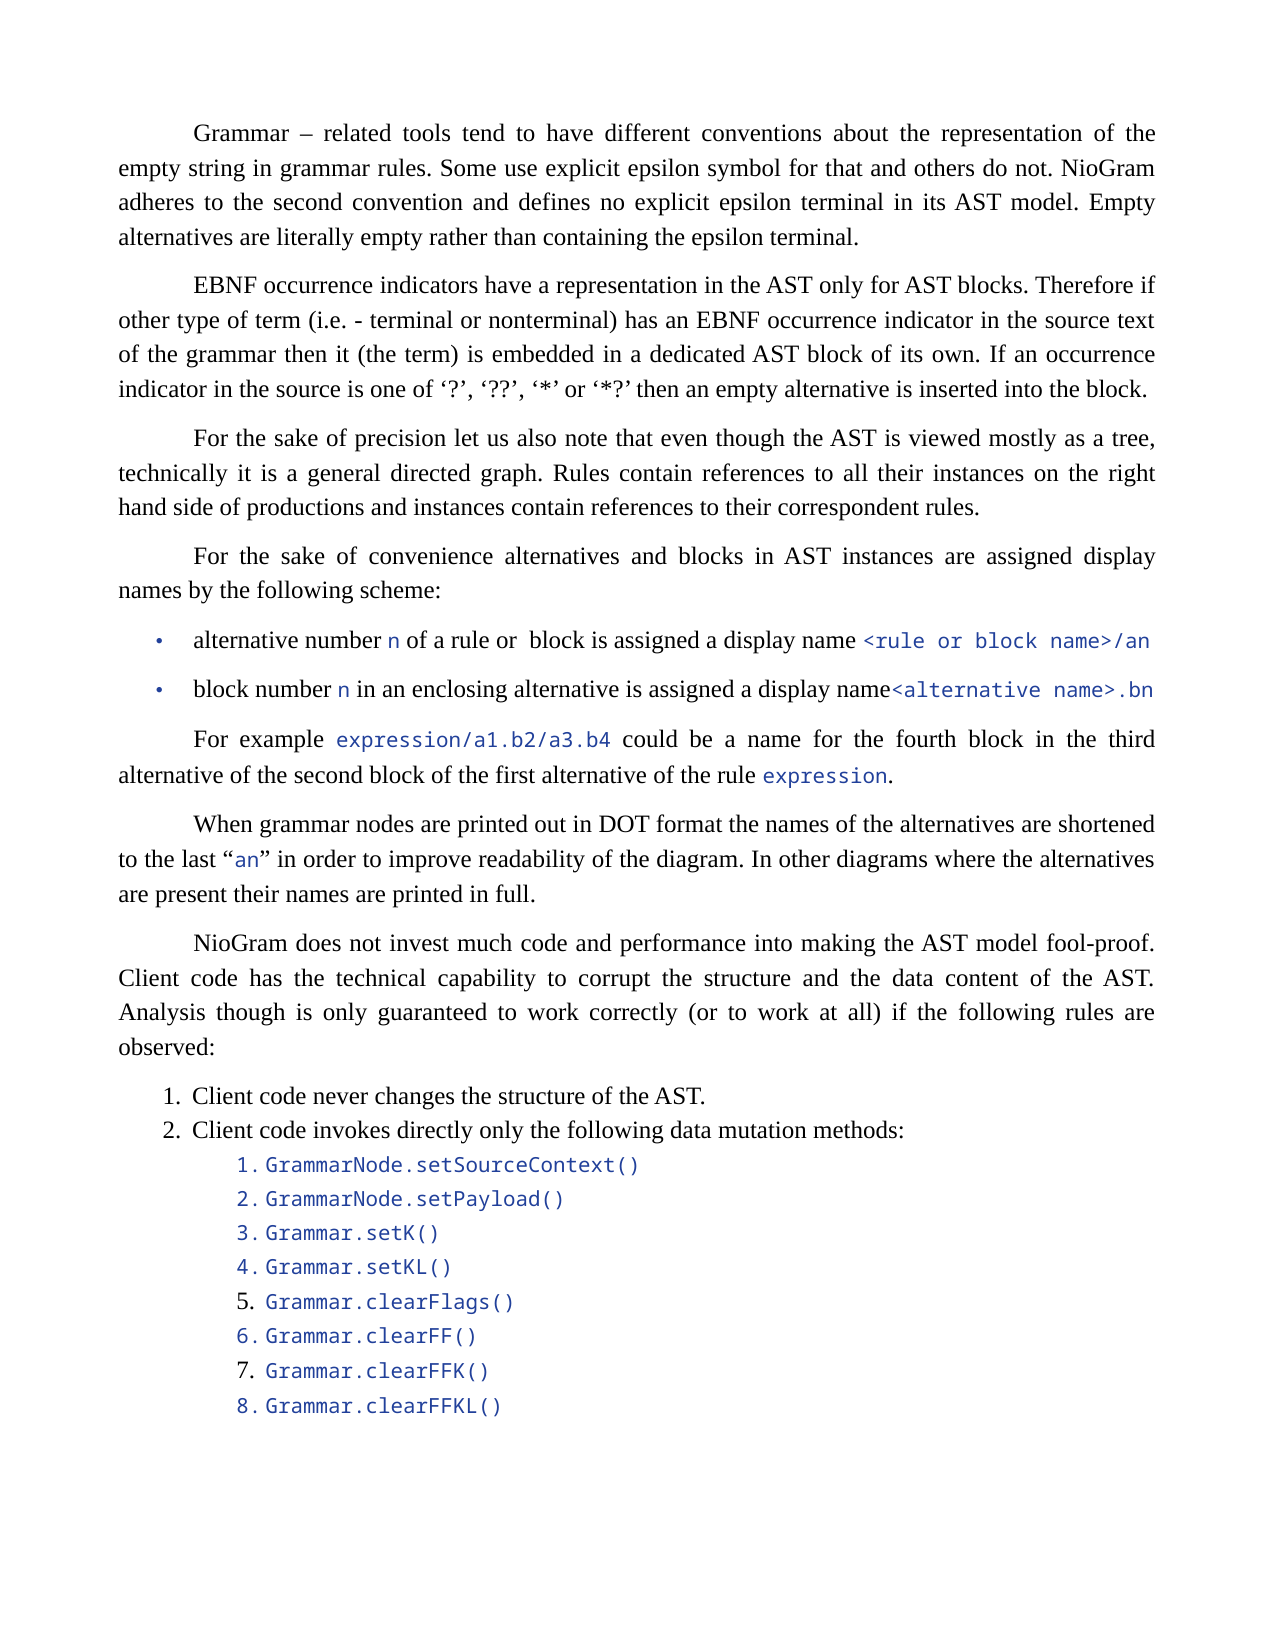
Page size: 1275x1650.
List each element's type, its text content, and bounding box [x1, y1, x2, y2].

text For the sake of precision let us also note that even though the AST is viewed mostly as a tree, technically it is a general directed graph. Rules contain references to all their instances on the right hand side of productions and instances contain references to their correspondent rules. [118, 423, 1157, 521]
text NioGram does not invest much code and performance into making the AST model fool-proof. Client code has the technical capability to corrupt the structure and the data content of the AST. Analysis though is only guaranteed to work correctly (or to work at all) if the following rules are observed: [118, 928, 1157, 1061]
list Grammar.clearFFK() [236, 1355, 1157, 1385]
list Grammar.clearFF() [236, 1321, 1157, 1350]
list Grammar.clearFlags() [236, 1286, 1157, 1316]
list Client code never changes the structure of the AST. [162, 1081, 1157, 1109]
text For the sake of convenience alternatives and blocks in AST instances are assigned display names by the following scheme: [118, 541, 1157, 604]
list Client code invokes directly only the following data mutation methods: [162, 1115, 1157, 1144]
list alternative number n of a rule or block is assigned a display name <rule or block name>/an [156, 625, 1157, 654]
text EBNF occurrence indicators have a representation in the AST only for AST blocks. Therefore if other type of term (i.e. - terminal or nonterminal) has an EBNF occurrence indicator in the source text of the grammar then it (the term) is embedded in a dedicated AST block of its own. If an occurrence indicator in the source is one of ‘?’, ‘??’, ‘*’ or ‘*?’ then an empty alternative is inserted into the block. [118, 271, 1157, 403]
list GrammarNode.setPayload() [236, 1184, 1157, 1212]
list Grammar.setKL() [236, 1252, 1157, 1280]
text When grammar nodes are printed out in DOT format the names of the alternatives are shortened to the last “an” in order to improve readability of the diagram. In other diagrams where the alternatives are present their names are printed in full. [118, 809, 1157, 908]
list block number n in an enclosing alternative is assigned a display name<alternative name>.bn [156, 674, 1157, 704]
list Grammar.setK() [236, 1218, 1157, 1246]
text For example expression/a1.b2/a3.b4 could be a name for the fourth block in the third alternative of the second block of the first alternative of the rule expression. [118, 724, 1157, 789]
text Grammar – related tools tend to have different conventions about the representation of the empty string in grammar rules. Some use explicit epsilon symbol for that and others do not. NioGram adheres to the second convention and defines no explicit epsilon terminal in its AST model. Empty alternatives are literally empty rather than containing the epsilon terminal. [118, 118, 1157, 250]
list GrammarNode.setSourceContext() [236, 1150, 1157, 1178]
list Grammar.clearFFKL() [236, 1391, 1157, 1419]
